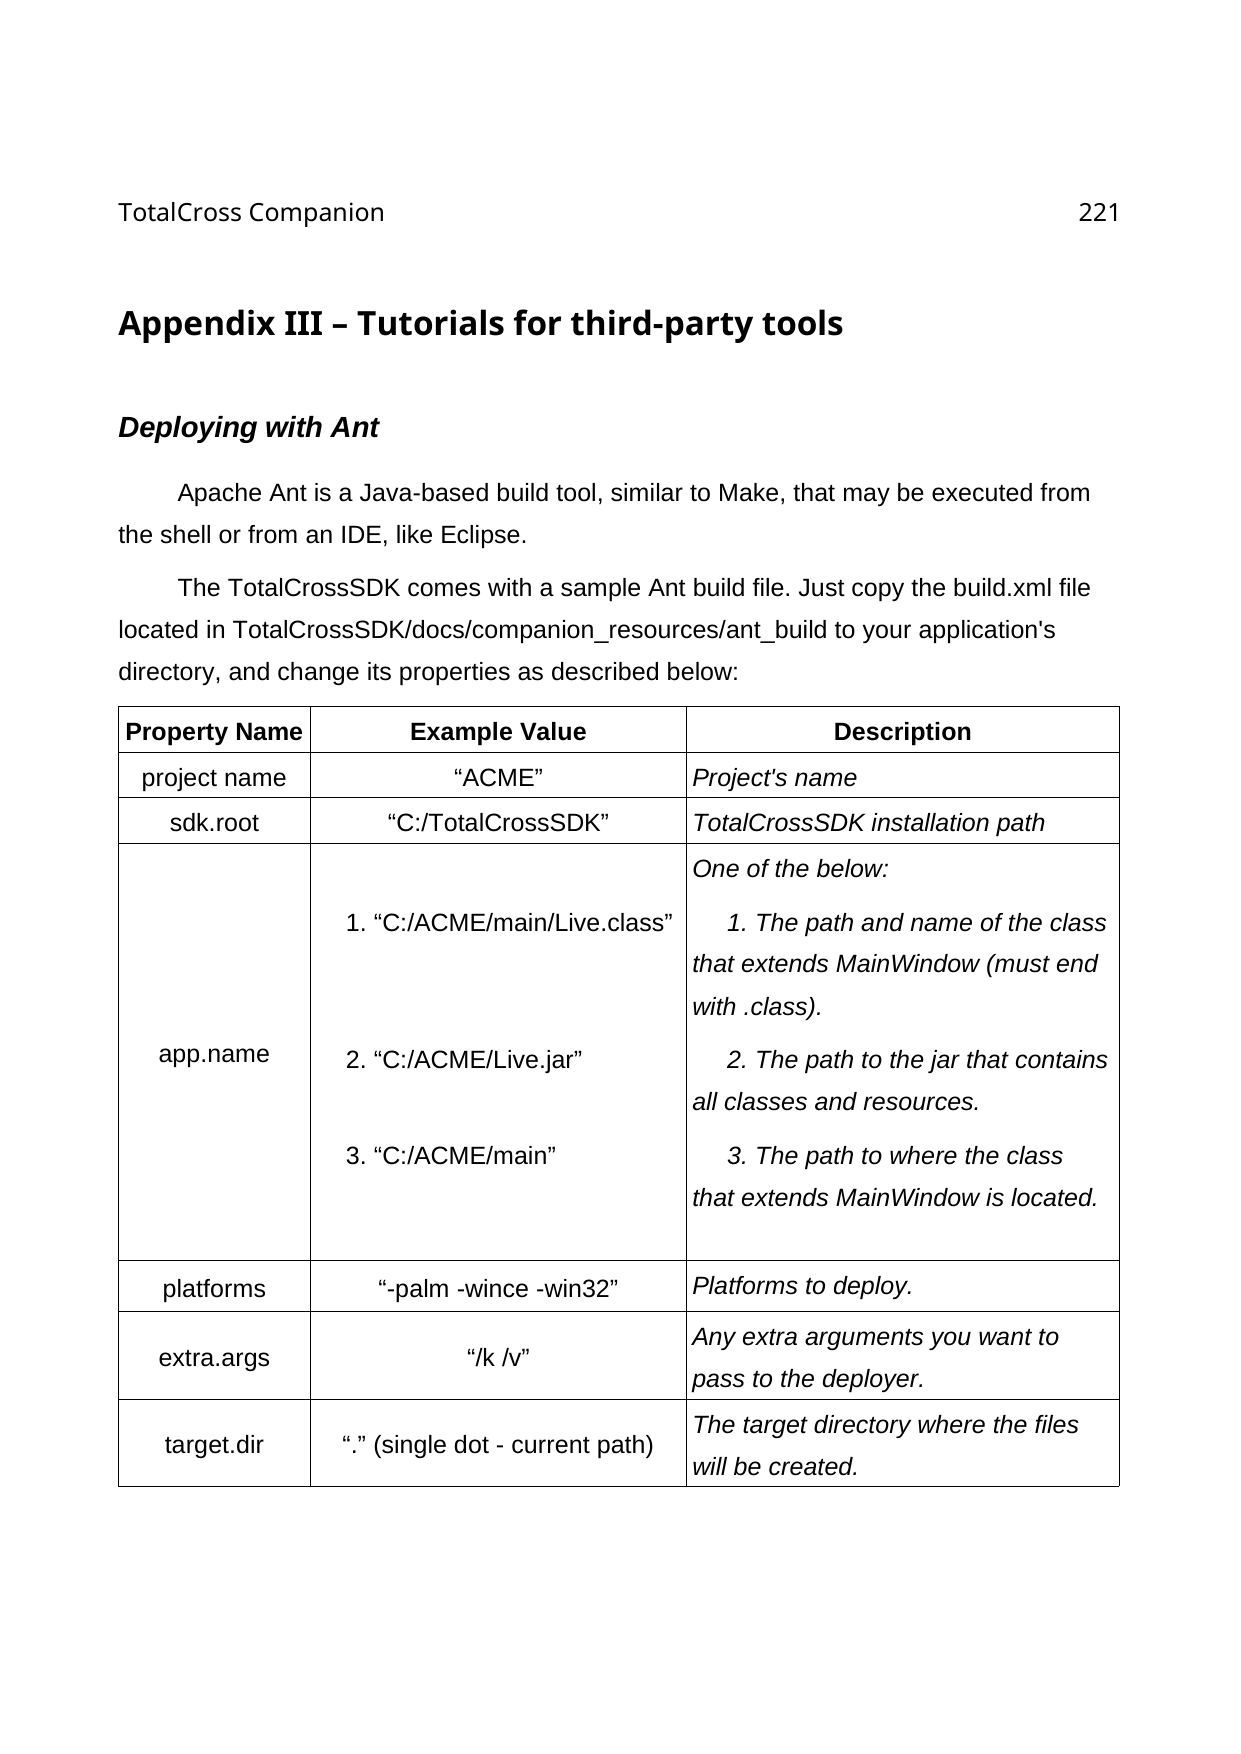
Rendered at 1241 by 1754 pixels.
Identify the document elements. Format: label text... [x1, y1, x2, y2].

table_cell One of the below: 1. The path and name of the class that extends MainWindow (must end with .class). 2. The path to the jar that contains all classes and resources. 3. The path to where the class that extends MainWindow is located. [687, 844, 1119, 1260]
table_cell “.” (single dot - current path) [311, 1400, 686, 1486]
table_cell Project's name [687, 753, 1119, 797]
subtitle Appendix III – Tutorials for third-party tools [118, 300, 1122, 346]
table_cell app.name [119, 844, 310, 1260]
table_header Example Value [311, 707, 686, 752]
table_header Property Name [119, 707, 310, 752]
table_cell extra.args [119, 1312, 310, 1399]
subtitle Deploying with Ant [118, 411, 1122, 443]
table_cell project name [119, 753, 310, 797]
table_cell sdk.root [119, 798, 310, 843]
table_cell Platforms to deploy. [687, 1261, 1119, 1311]
table_cell platforms [119, 1261, 310, 1311]
table_cell “ACME” [311, 753, 686, 797]
table_cell “-palm -wince -win32” [311, 1261, 686, 1311]
table_cell “/k /v” [311, 1312, 686, 1399]
table_cell Any extra arguments you want to pass to the deployer. [687, 1312, 1119, 1399]
text The TotalCrossSDK comes with a sample Ant build file. Just copy the build.xml file located in TotalCrossSDK/docs/companion_resources/ant_build to your application's directory, and change its properties as described below: [118, 574, 1122, 686]
table_header Description [687, 707, 1119, 752]
table_cell target.dir [119, 1400, 310, 1486]
table_cell The target directory where the files will be created. [687, 1400, 1119, 1486]
table_cell “C:/ACME/main/Live.class” “C:/ACME/Live.jar” “C:/ACME/main” [311, 844, 686, 1260]
table_cell “C:/TotalCrossSDK” [311, 798, 686, 843]
table_cell TotalCrossSDK installation path [687, 798, 1119, 843]
text Apache Ant is a Java-based build tool, similar to Make, that may be executed from the shell or from an IDE, like Eclipse. [118, 478, 1122, 548]
